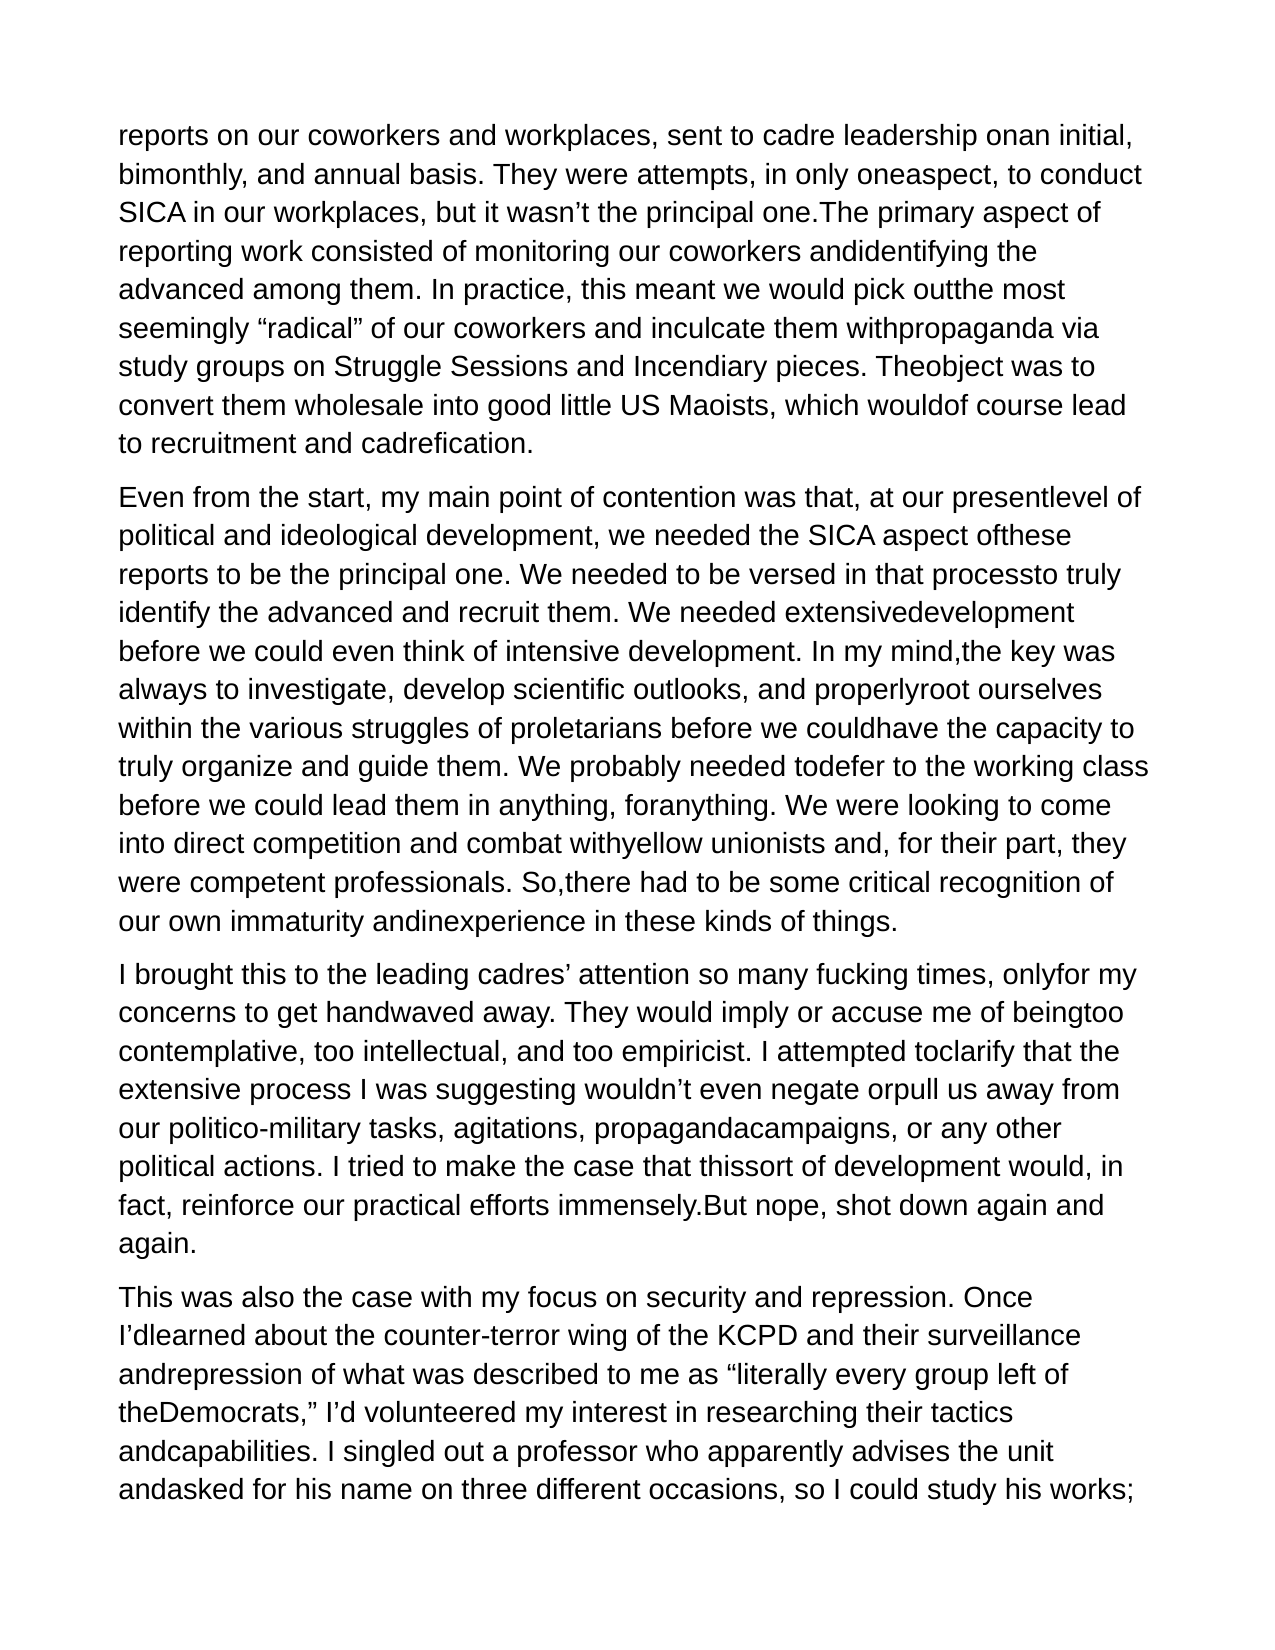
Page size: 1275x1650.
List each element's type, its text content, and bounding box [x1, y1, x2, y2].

text This was also the case with my focus on security and repression. Once I’dlearned about the counter-terror wing of the KCPD and their surveillance andrepression of what was described to me as “literally every group left of theDemocrats,” I’d volunteered my interest in researching their tactics andcapabilities. I singled out a professor who apparently advises the unit andasked for his name on three different occasions, so I could study his works; [118, 1279, 1157, 1506]
text reports on our coworkers and workplaces, sent to cadre leadership onan initial, bimonthly, and annual basis. They were attempts, in only oneaspect, to conduct SICA in our workplaces, but it wasn’t the principal one.The primary aspect of reporting work consisted of monitoring our coworkers andidentifying the advanced among them. In practice, this meant we would pick outthe most seemingly “radical” of our coworkers and inculcate them withpropaganda via study groups on Struggle Sessions and Incendiary pieces. Theobject was to convert them wholesale into good little US Maoists, which wouldof course lead to recruitment and cadrefication. [118, 118, 1157, 460]
text Even from the start, my main point of contention was that, at our presentlevel of political and ideological development, we needed the SICA aspect ofthese reports to be the principal one. We needed to be versed in that processto truly identify the advanced and recruit them. We needed extensivedevelopment before we could even think of intensive development. In my mind,the key was always to investigate, develop scientific outlooks, and properlyroot ourselves within the various struggles of proletarians before we couldhave the capacity to truly organize and guide them. We probably needed todefer to the working class before we could lead them in anything, foranything. We were looking to come into direct competition and combat withyellow unionists and, for their part, they were competent professionals. So,there had to be some critical recognition of our own immaturity andinexperience in these kinds of things. [118, 479, 1157, 937]
text I brought this to the leading cadres’ attention so many fucking times, onlyfor my concerns to get handwaved away. They would imply or accuse me of beingtoo contemplative, too intellectual, and too empiricist. I attempted toclarify that the extensive process I was suggesting wouldn’t even negate orpull us away from our politico-military tasks, agitations, propagandacampaigns, or any other political actions. I tried to make the case that thissort of development would, in fact, reinforce our practical efforts immensely.But nope, shot down again and again. [118, 957, 1157, 1260]
